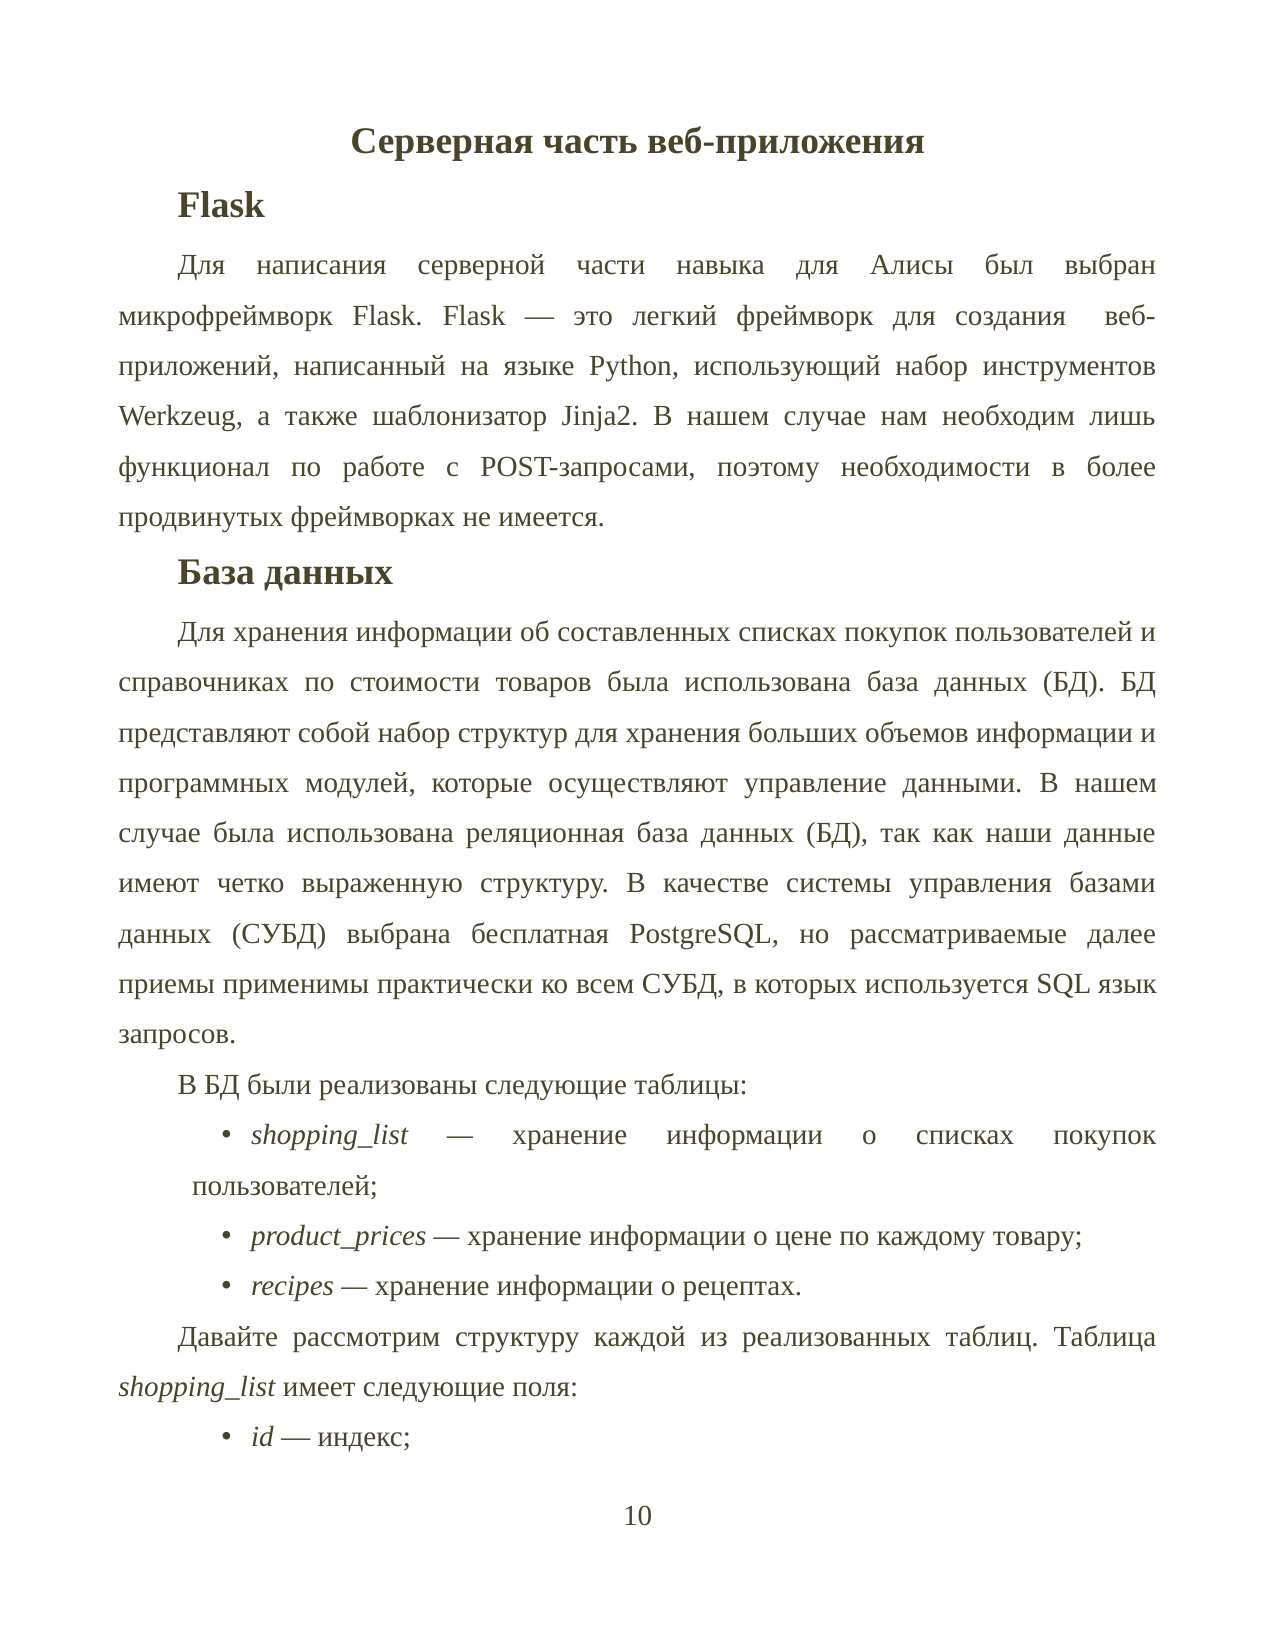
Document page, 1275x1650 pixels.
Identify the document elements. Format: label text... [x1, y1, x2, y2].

list id — индекс; [162, 1419, 1157, 1453]
text Давайте рассмотрим структуру каждой из реализованных таблиц. Таблица shopping_list имеет следующие поля: [118, 1319, 1157, 1403]
list product_prices — хранение информации о цене по каждому товару; [162, 1218, 1157, 1252]
text Для написания серверной части навыка для Алисы был выбран микрофреймворк Flask. Flask — это легкий фреймворк для создания веб-приложений, написанный на языке Python, использующий набор инструментов Werkzeug, а также шаблонизатор Jinja2. В нашем случае нам необходим лишь функционал по работе с POST-запросами, поэтому необходимости в более продвинутых фреймворках не имеется. [118, 247, 1157, 533]
list recipes — хранение информации о рецептах. [162, 1268, 1157, 1302]
subtitle Flask [177, 183, 1157, 226]
text В БД были реализованы следующие таблицы: [118, 1067, 1157, 1100]
text Для хранения информации об составленных списках покупок пользователей и справочниках по стоимости товаров была использована база данных (БД). БД представляют собой набор структур для хранения больших объемов информации и программных модулей, которые осуществляют управление данными. В нашем случае была использована реляционная база данных (БД), так как наши данные имеют четко выраженную структуру. В качестве системы управления базами данных (СУБД) выбрана бесплатная PostgreSQL, но рассматриваемые далее приемы применимы практически ко всем СУБД, в которых используется SQL язык запросов. [118, 614, 1157, 1050]
subtitle Серверная часть веб-приложения [118, 118, 1157, 161]
list shopping_list — хранение информации о списках покупок пользователей; [162, 1117, 1157, 1201]
subtitle База данных [118, 549, 1157, 592]
